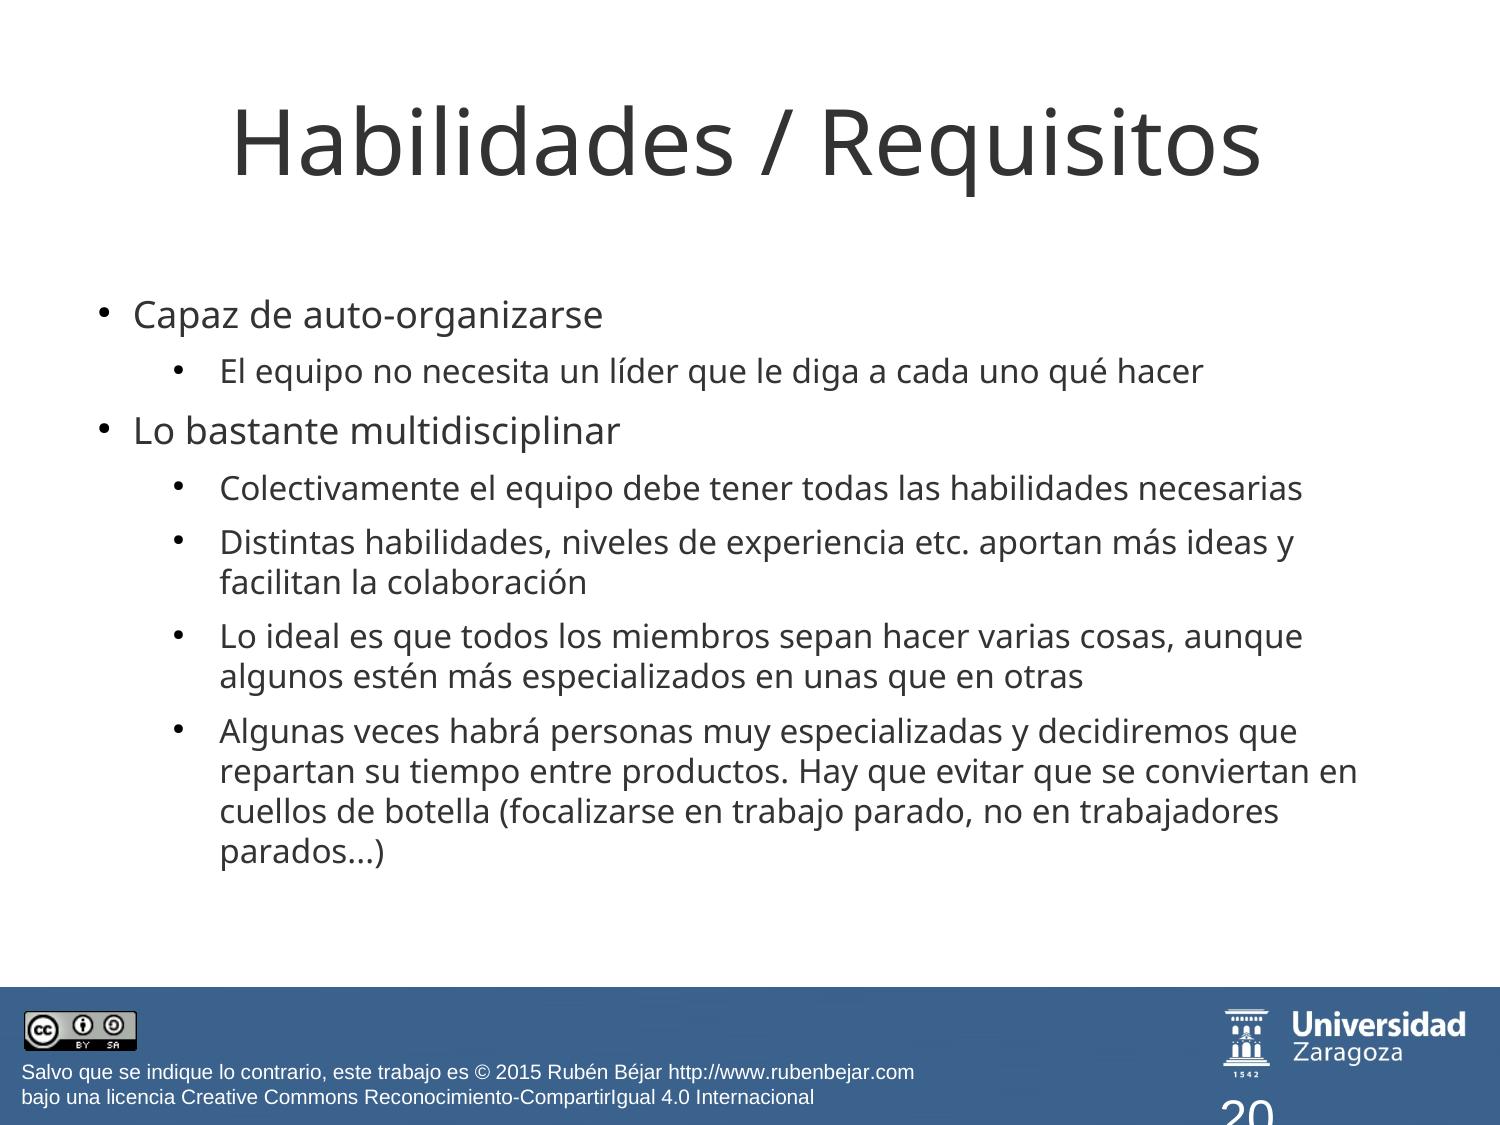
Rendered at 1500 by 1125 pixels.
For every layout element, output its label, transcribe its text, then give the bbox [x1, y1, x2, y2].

title Habilidades / Requisitos [74, 21, 1420, 257]
picture [0, 987, 1500, 1125]
picture [1253, 1104, 1268, 1125]
list Capaz de auto-organizarse El equipo no necesita un líder que le diga a cada uno qué hacer Lo bastante multidisciplinar Colectivamente el equipo debe tener todas las habilidades necesarias Distintas habilidades, niveles de experiencia etc. aportan más ideas y facilitan la colaboración Lo ideal es que todos los miembros sepan hacer varias cosas, aunque algunos estén más especializados en unas que en otras Algunas veces habrá personas muy especializadas y decidiremos que repartan su tiempo entre productos. Hay que evitar que se conviertan en cuellos de botella (focalizarse en trabajo parado, no en trabajadores parados...) [82, 283, 1418, 957]
